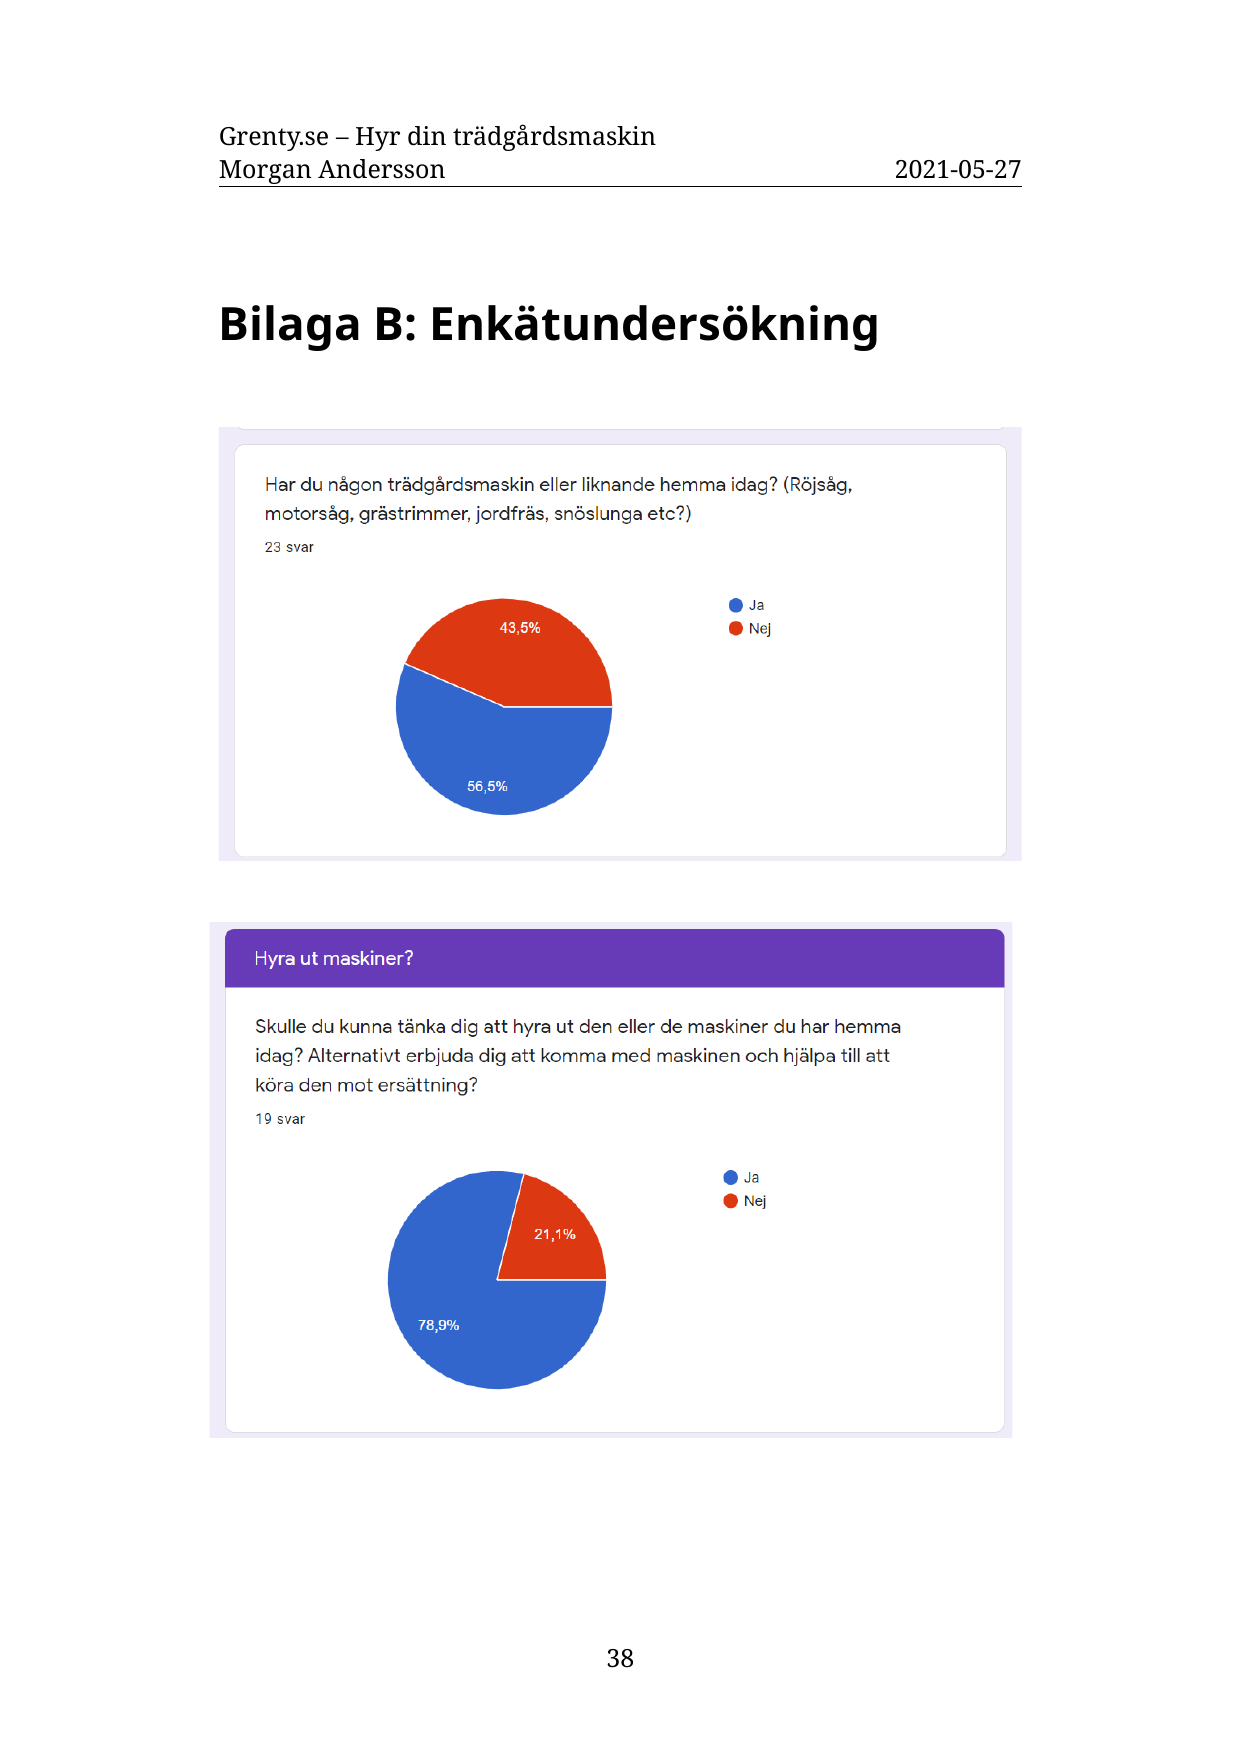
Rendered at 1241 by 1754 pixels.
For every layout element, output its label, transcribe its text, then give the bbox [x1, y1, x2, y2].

subtitle Bilaga B: Enkätundersökning [218, 291, 1022, 353]
picture [218, 427, 1022, 861]
picture [209, 922, 1013, 1438]
